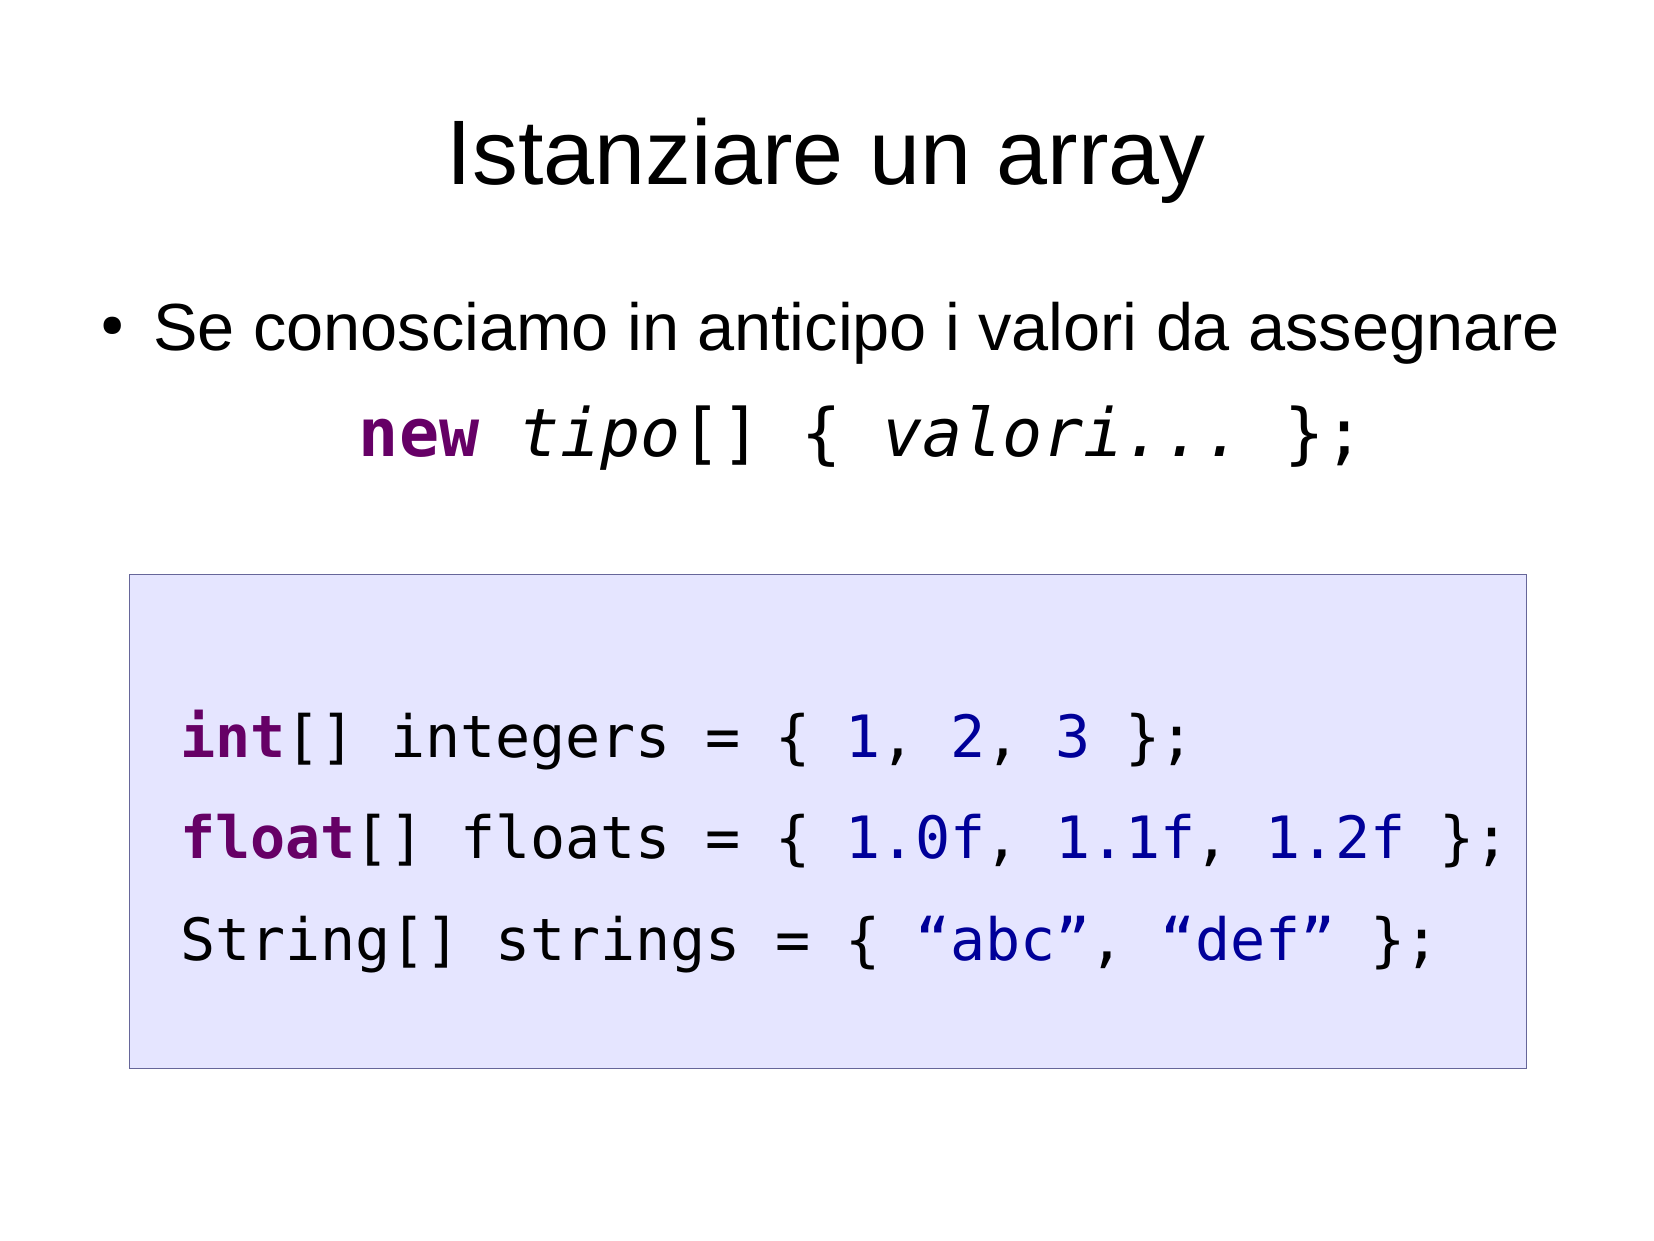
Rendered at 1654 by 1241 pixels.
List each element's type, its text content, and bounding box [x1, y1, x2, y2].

title Istanziare un array [82, 49, 1571, 257]
text_box int[] integers = { 1, 2, 3 }; float[] floats = { 1.0f, 1.1f, 1.2f }; String[] strings = { “abc”, “def” }; [129, 574, 1527, 1069]
list Se conosciamo in anticipo i valori da assegnare new tipo[] { valori... }; [82, 290, 1571, 520]
